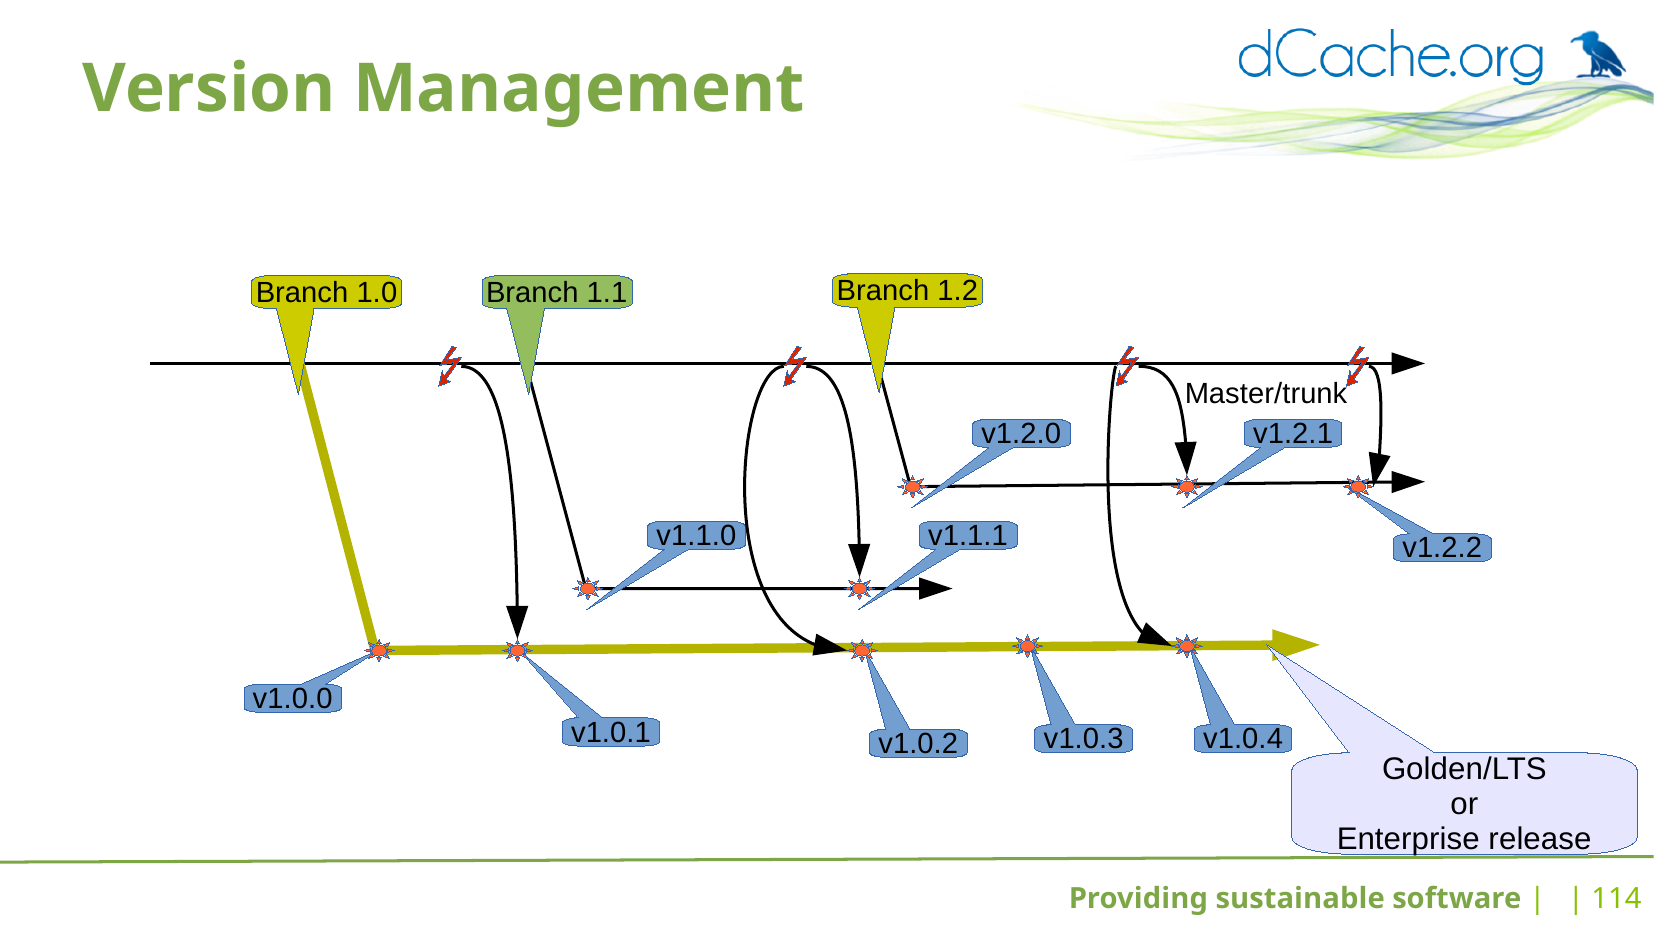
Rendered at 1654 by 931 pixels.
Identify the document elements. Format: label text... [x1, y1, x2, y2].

text_box Master/trunk [1169, 369, 1363, 417]
text_box [502, 640, 533, 662]
text_box v1.0.4 [1191, 652, 1292, 753]
text_box Golden/LTS or Enterprise release [1266, 644, 1638, 855]
text_box [1343, 475, 1369, 498]
text_box [1016, 634, 1043, 658]
text_box v1.0.0 [244, 652, 372, 713]
title Version Management [82, 40, 1605, 131]
text_box v1.1.1 [858, 521, 1018, 610]
text_box v1.1.0 [586, 521, 746, 610]
text_box [577, 577, 603, 600]
text_box [1172, 634, 1203, 658]
text_box Branch 1.0 [251, 275, 402, 395]
text_box v1.2.2 [1360, 494, 1492, 562]
text_box [848, 578, 875, 600]
text_box [1116, 346, 1139, 386]
text_box v1.2.1 [1182, 419, 1342, 508]
text_box Master/trunk [1169, 385, 1180, 417]
text_box [364, 639, 395, 662]
text_box [848, 639, 878, 662]
text_box v1.0.3 [1031, 651, 1133, 753]
picture [956, 16, 1654, 169]
text_box Branch 1.1 [482, 275, 633, 395]
text_box [438, 346, 462, 387]
text_box [783, 346, 807, 387]
text_box v1.0.2 [866, 657, 968, 758]
text_box [902, 478, 928, 498]
text_box Branch 1.2 [832, 273, 983, 393]
text_box [1171, 476, 1203, 498]
text_box v1.2.0 [911, 419, 1071, 508]
text_box [1346, 346, 1369, 387]
text_box v1.0.1 [527, 657, 660, 747]
